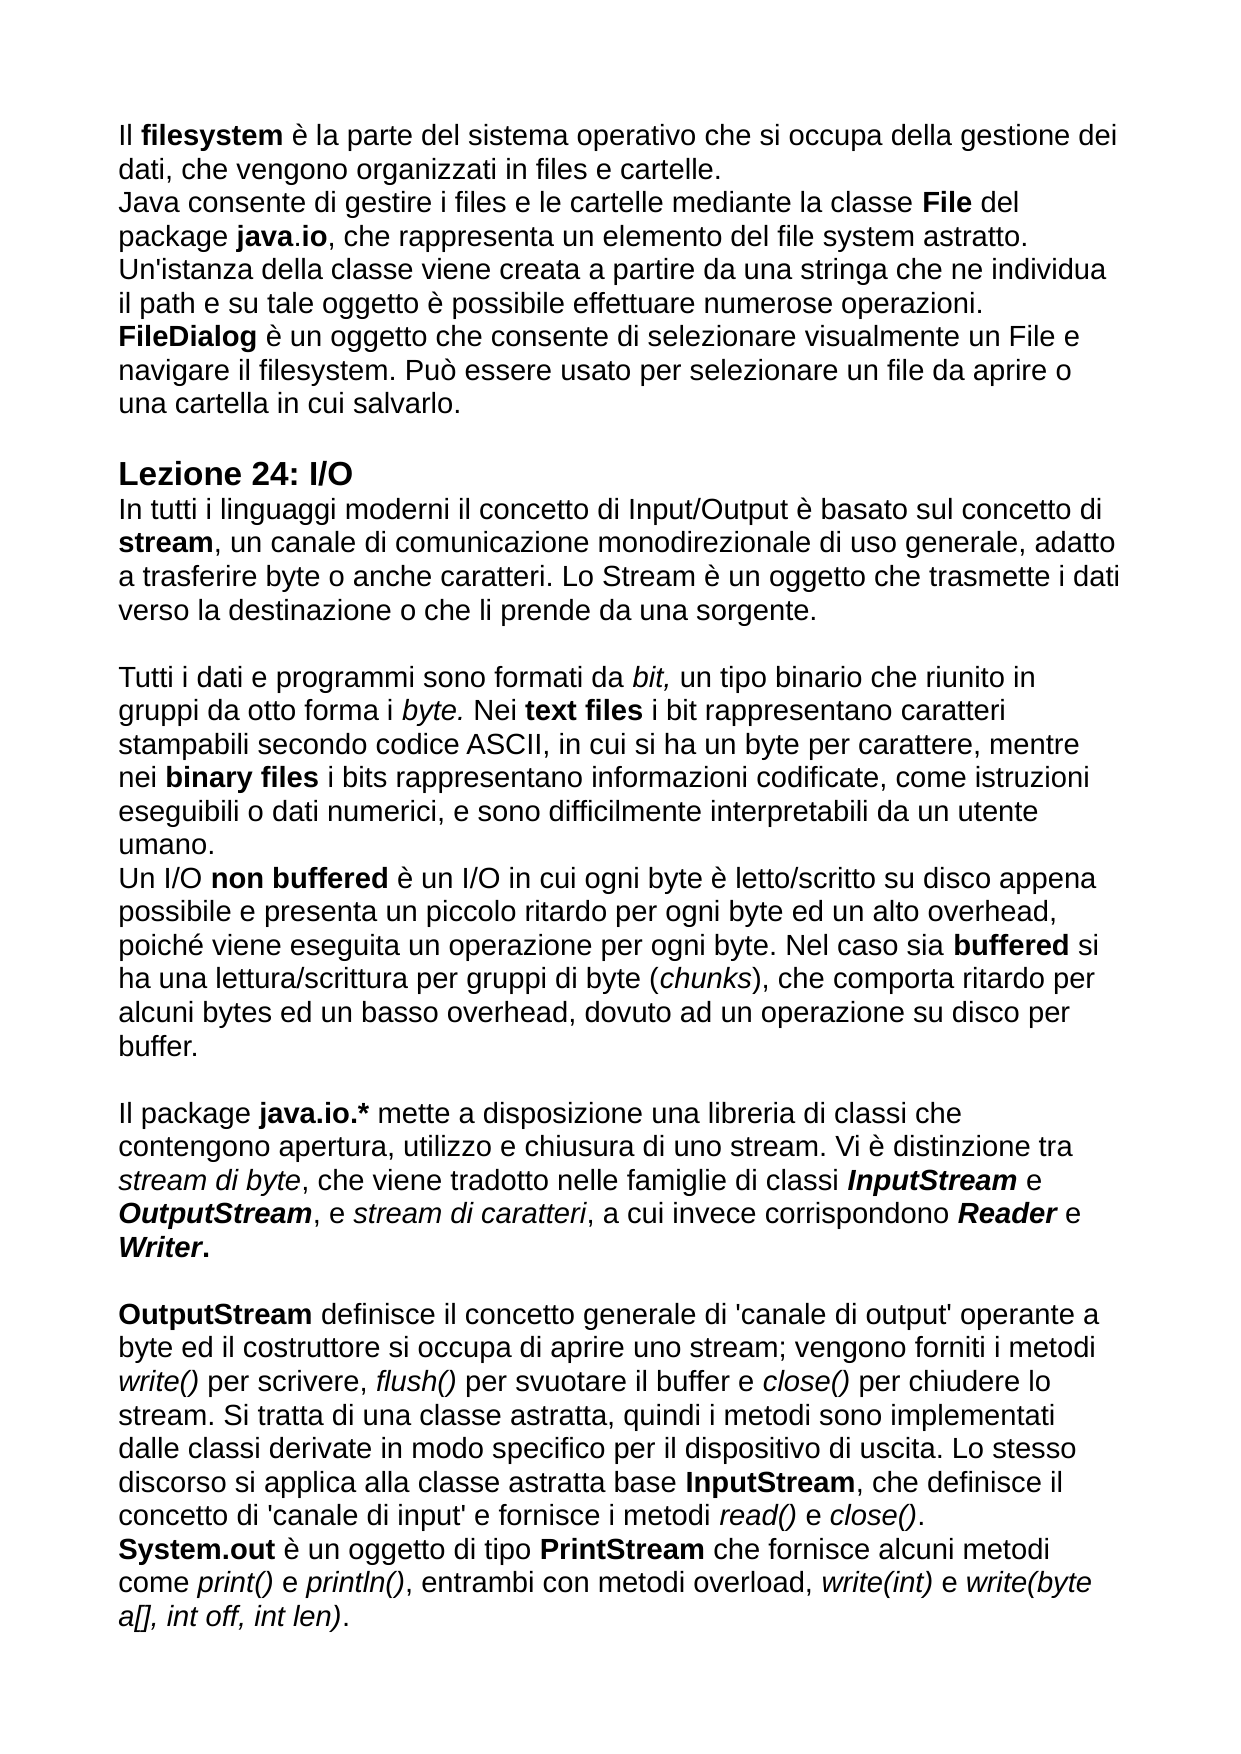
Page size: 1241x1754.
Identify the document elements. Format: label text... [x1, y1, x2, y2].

text OutputStream definisce il concetto generale di 'canale di output' operante a byte ed il costruttore si occupa di aprire uno stream; vengono forniti i metodi write() per scrivere, flush() per svuotare il buffer e close() per chiudere lo stream. Si tratta di una classe astratta, quindi i metodi sono implementati dalle classi derivate in modo specifico per il dispositivo di uscita. Lo stesso discorso si applica alla classe astratta base InputStream, che definisce il concetto di 'canale di input' e fornisce i metodi read() e close(). [118, 1297, 1122, 1532]
text Il filesystem è la parte del sistema operativo che si occupa della gestione dei dati, che vengono organizzati in files e cartelle. [118, 118, 1122, 185]
text Java consente di gestire i files e le cartelle mediante la classe File del package java.io, che rappresenta un elemento del file system astratto. Un'istanza della classe viene creata a partire da una stringa che ne individua il path e su tale oggetto è possibile effettuare numerose operazioni. [118, 185, 1122, 319]
text Un I/O non buffered è un I/O in cui ogni byte è letto/scritto su disco appena possibile e presenta un piccolo ritardo per ogni byte ed un alto overhead, poiché viene eseguita un operazione per ogni byte. Nel caso sia buffered si ha una lettura/scrittura per gruppi di byte (chunks), che comporta ritardo per alcuni bytes ed un basso overhead, dovuto ad un operazione su disco per buffer. [118, 861, 1122, 1062]
text System.out è un oggetto di tipo PrintStream che fornisce alcuni metodi come print() e println(), entrambi con metodi overload, write(int) e write(byte a[], int off, int len). [118, 1532, 1122, 1632]
text Tutti i dati e programmi sono formati da bit, un tipo binario che riunito in gruppi da otto forma i byte. Nei text files i bit rappresentano caratteri stampabili secondo codice ASCII, in cui si ha un byte per carattere, mentre nei binary files i bits rappresentano informazioni codificate, come istruzioni eseguibili o dati numerici, e sono difficilmente interpretabili da un utente umano. [118, 660, 1122, 861]
text In tutti i linguaggi moderni il concetto di Input/Output è basato sul concetto di stream, un canale di comunicazione monodirezionale di uso generale, adatto a trasferire byte o anche caratteri. Lo Stream è un oggetto che trasmette i dati verso la destinazione o che li prende da una sorgente. [118, 492, 1122, 626]
text Il package java.io.* mette a disposizione una libreria di classi che contengono apertura, utilizzo e chiusura di uno stream. Vi è distinzione tra stream di byte, che viene tradotto nelle famiglie di classi InputStream e OutputStream, e stream di caratteri, a cui invece corrispondono Reader e Writer. [118, 1096, 1122, 1263]
text FileDialog è un oggetto che consente di selezionare visualmente un File e navigare il filesystem. Può essere usato per selezionare un file da aprire o una cartella in cui salvarlo. [118, 319, 1122, 420]
text Lezione 24: I/O [118, 453, 1122, 492]
